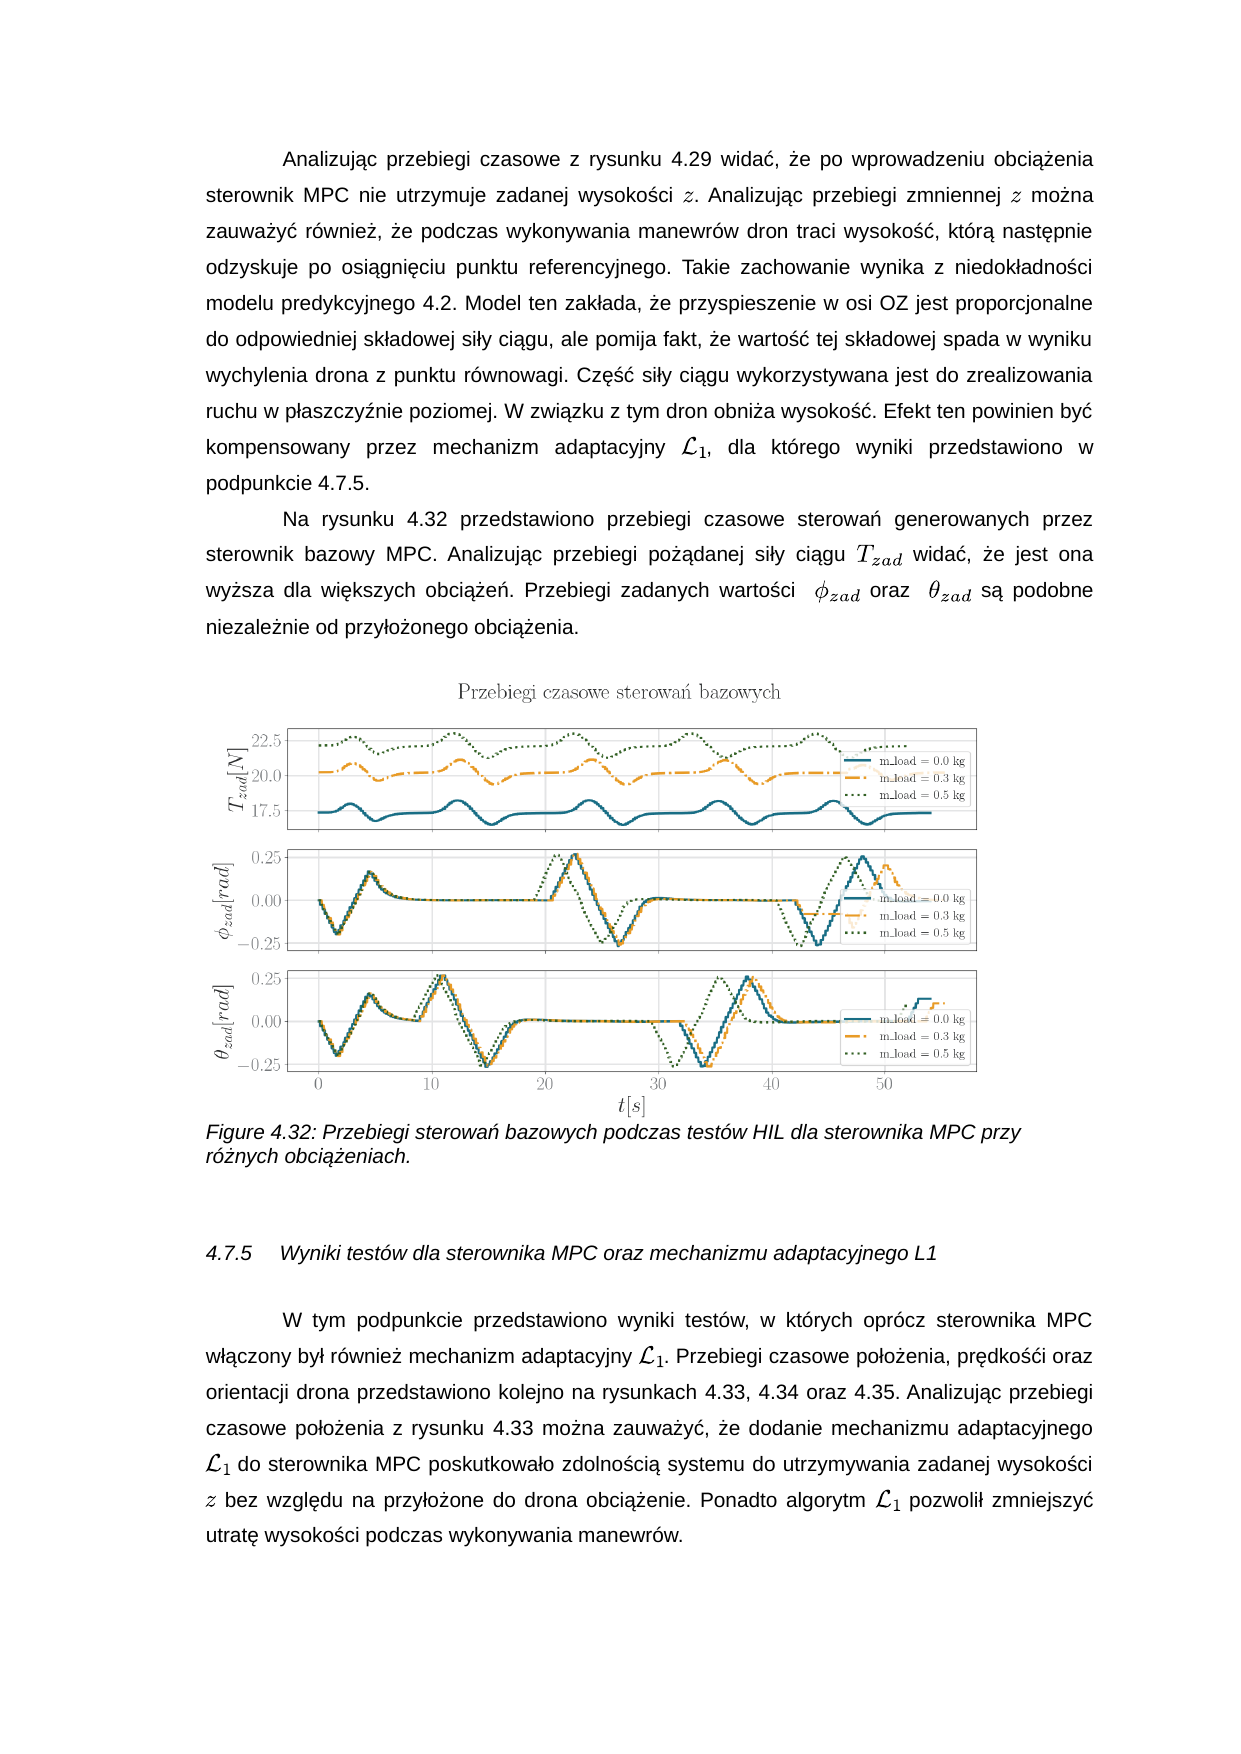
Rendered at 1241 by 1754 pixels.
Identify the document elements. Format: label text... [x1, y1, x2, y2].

text Na rysunku 4.32 przedstawiono przebiegi czasowe sterowań generowanych przez sterownik bazowy MPC. Analizując przebiegi pożądanej siły ciągu widać, że jest ona wyższa dla większych obciążeń. Przebiegi zadanych wartości oraz są podobne niezależnie od przyłożonego obciążenia. [206, 506, 1093, 639]
picture [176, 675, 1065, 1120]
subtitle Wyniki testów dla sterownika MPC oraz mechanizmu adaptacyjnego L1 [206, 1241, 1093, 1264]
text Analizując przebiegi czasowe z rysunku 4.29 widać, że po wprowadzeniu obciążenia sterownik MPC nie utrzymuje zadanej wysokości . Analizując przebiegi zmniennej można zauważyć również, że podczas wykonywania manewrów dron traci wysokość, którą następnie odzyskuje po osiągnięciu punktu referencyjnego. Takie zachowanie wynika z niedokładności modelu predykcyjnego 4.2. Model ten zakłada, że przyspieszenie w osi OZ jest proporcjonalne do odpowiedniej składowej siły ciągu, ale pomija fakt, że wartość tej składowej spada w wyniku wychylenia drona z punktu równowagi. Część siły ciągu wykorzystywana jest do zrealizowania ruchu w płaszczyźnie poziomej. W związku z tym dron obniża wysokość. Efekt ten powinien być kompensowany przez mechanizm adaptacyjny , dla którego wyniki przedstawiono w podpunkcie 4.7.5. [206, 147, 1093, 494]
text Figure 4.32: Przebiegi sterowań bazowych podczas testów HIL dla sterownika MPC przy różnych obciążeniach. [206, 663, 1093, 1168]
text W tym podpunkcie przedstawiono wyniki testów, w których oprócz sterownika MPC włączony był również mechanizm adaptacyjny . Przebiegi czasowe położenia, prędkośći oraz orientacji drona przedstawiono kolejno na rysunkach 4.33, 4.34 oraz 4.35. Analizując przebiegi czasowe położenia z rysunku 4.33 można zauważyć, że dodanie mechanizmu adaptacyjnego do sterownika MPC poskutkowało zdolnością systemu do utrzymywania zadanej wysokości bez względu na przyłożone do drona obciążenie. Ponadto algorytm pozwolił zmniejszyć utratę wysokości podczas wykonywania manewrów. [206, 1308, 1093, 1547]
